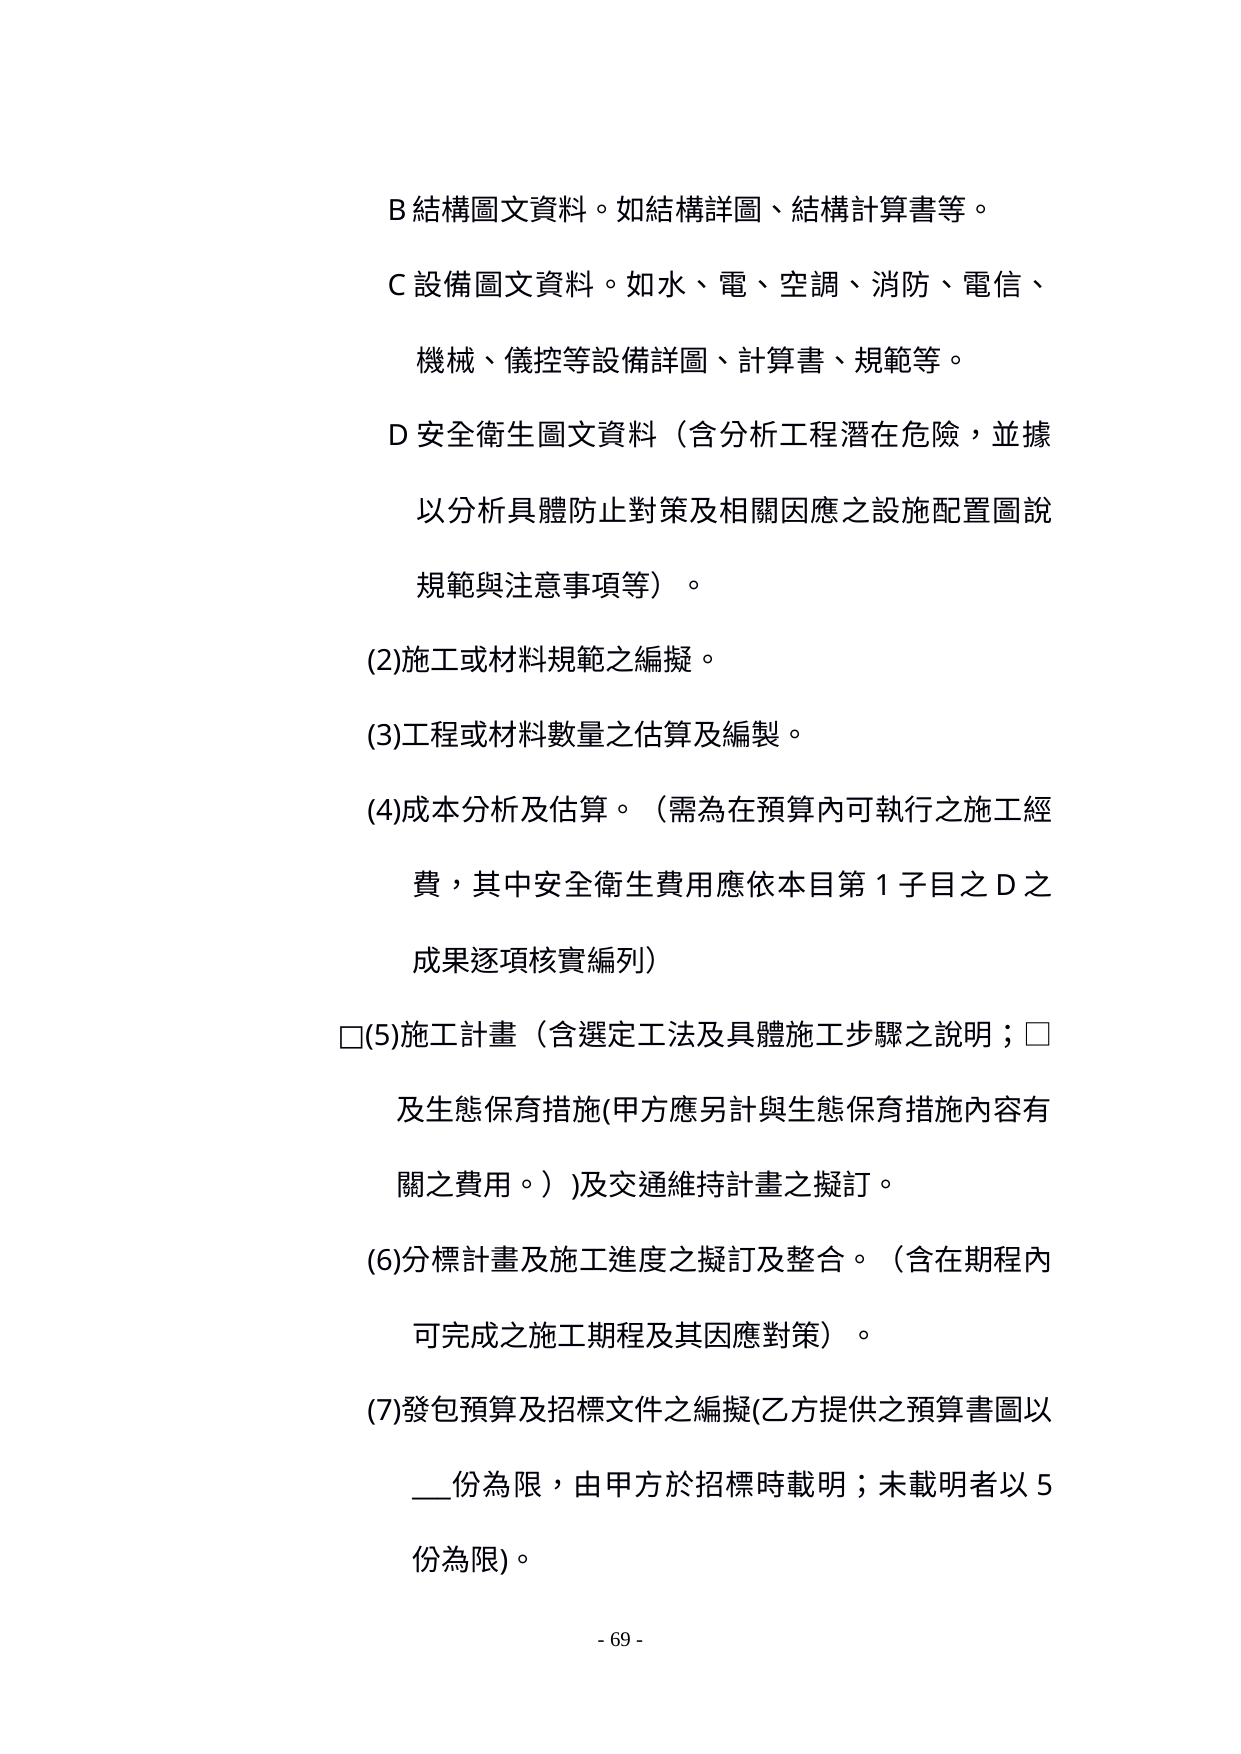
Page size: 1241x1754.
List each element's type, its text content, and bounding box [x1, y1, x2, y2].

text B結構圖文資料。如結構詳圖、結構計算書等。 [387, 164, 1053, 239]
text (7)發包預算及招標文件之編擬(乙方提供之預算書圖以___份為限，由甲方於招標時載明；未載明者以5份為限)。 [367, 1364, 1053, 1589]
text (2)施工或材料規範之編擬。 [367, 614, 1053, 689]
text (4)成本分析及估算。（需為在預算內可執行之施工經費，其中安全衛生費用應依本目第1子目之D之成果逐項核實編列） [367, 764, 1053, 989]
text D安全衛生圖文資料（含分析工程潛在危險，並據以分析具體防止對策及相關因應之設施配置圖說規範與注意事項等）。 [387, 389, 1053, 614]
text (3)工程或材料數量之估算及編製。 [367, 689, 1053, 764]
text □(5)施工計畫（含選定工法及具體施工步驟之說明；□及生態保育措施(甲方應另計與生態保育措施內容有關之費用。）)及交通維持計畫之擬訂。 [337, 989, 1053, 1214]
text (6)分標計畫及施工進度之擬訂及整合。（含在期程內可完成之施工期程及其因應對策）。 [367, 1214, 1053, 1364]
text C設備圖文資料。如水、電、空調、消防、電信、機械、儀控等設備詳圖、計算書、規範等。 [387, 239, 1053, 389]
